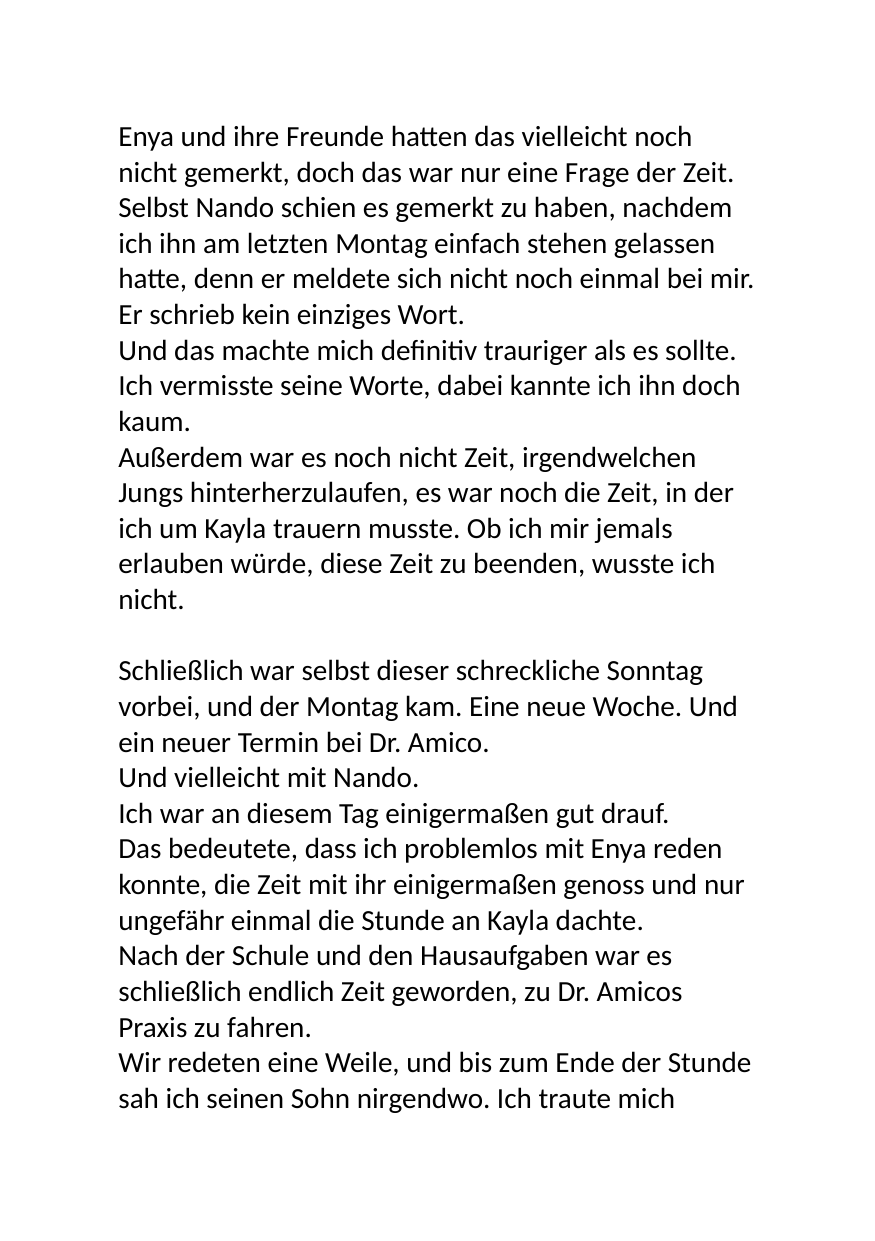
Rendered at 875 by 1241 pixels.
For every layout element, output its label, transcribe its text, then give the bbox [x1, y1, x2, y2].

text Und vielleicht mit Nando. [118, 759, 756, 795]
text Und das machte mich definitiv trauriger als es sollte. [118, 332, 756, 367]
text Wir redeten eine Weile, und bis zum Ende der Stunde sah ich seinen Sohn nirgendwo. Ich traute mich [118, 1044, 756, 1116]
text Ich war an diesem Tag einigermaßen gut drauf. [118, 795, 756, 831]
text Nach der Schule und den Hausaufgaben war es schließlich endlich Zeit geworden, zu Dr. Amicos Praxis zu fahren. [118, 937, 756, 1044]
text Das bedeutete, dass ich problemlos mit Enya reden konnte, die Zeit mit ihr einigermaßen genoss und nur ungefähr einmal die Stunde an Kayla dachte. [118, 831, 756, 937]
text Schließlich war selbst dieser schreckliche Sonntag vorbei, und der Montag kam. Eine neue Woche. Und ein neuer Termin bei Dr. Amico. [118, 652, 756, 759]
text Außerdem war es noch nicht Zeit, irgendwelchen Jungs hinterherzulaufen, es war noch die Zeit, in der ich um Kayla trauern musste. Ob ich mir jemals erlauben würde, diese Zeit zu beenden, wusste ich nicht. [118, 439, 756, 617]
text Enya und ihre Freunde hatten das vielleicht noch nicht gemerkt, doch das war nur eine Frage der Zeit. [118, 118, 756, 189]
text Selbst Nando schien es gemerkt zu haben, nachdem ich ihn am letzten Montag einfach stehen gelassen hatte, denn er meldete sich nicht noch einmal bei mir. Er schrieb kein einziges Wort. [118, 189, 756, 332]
text Ich vermisste seine Worte, dabei kannte ich ihn doch kaum. [118, 367, 756, 439]
